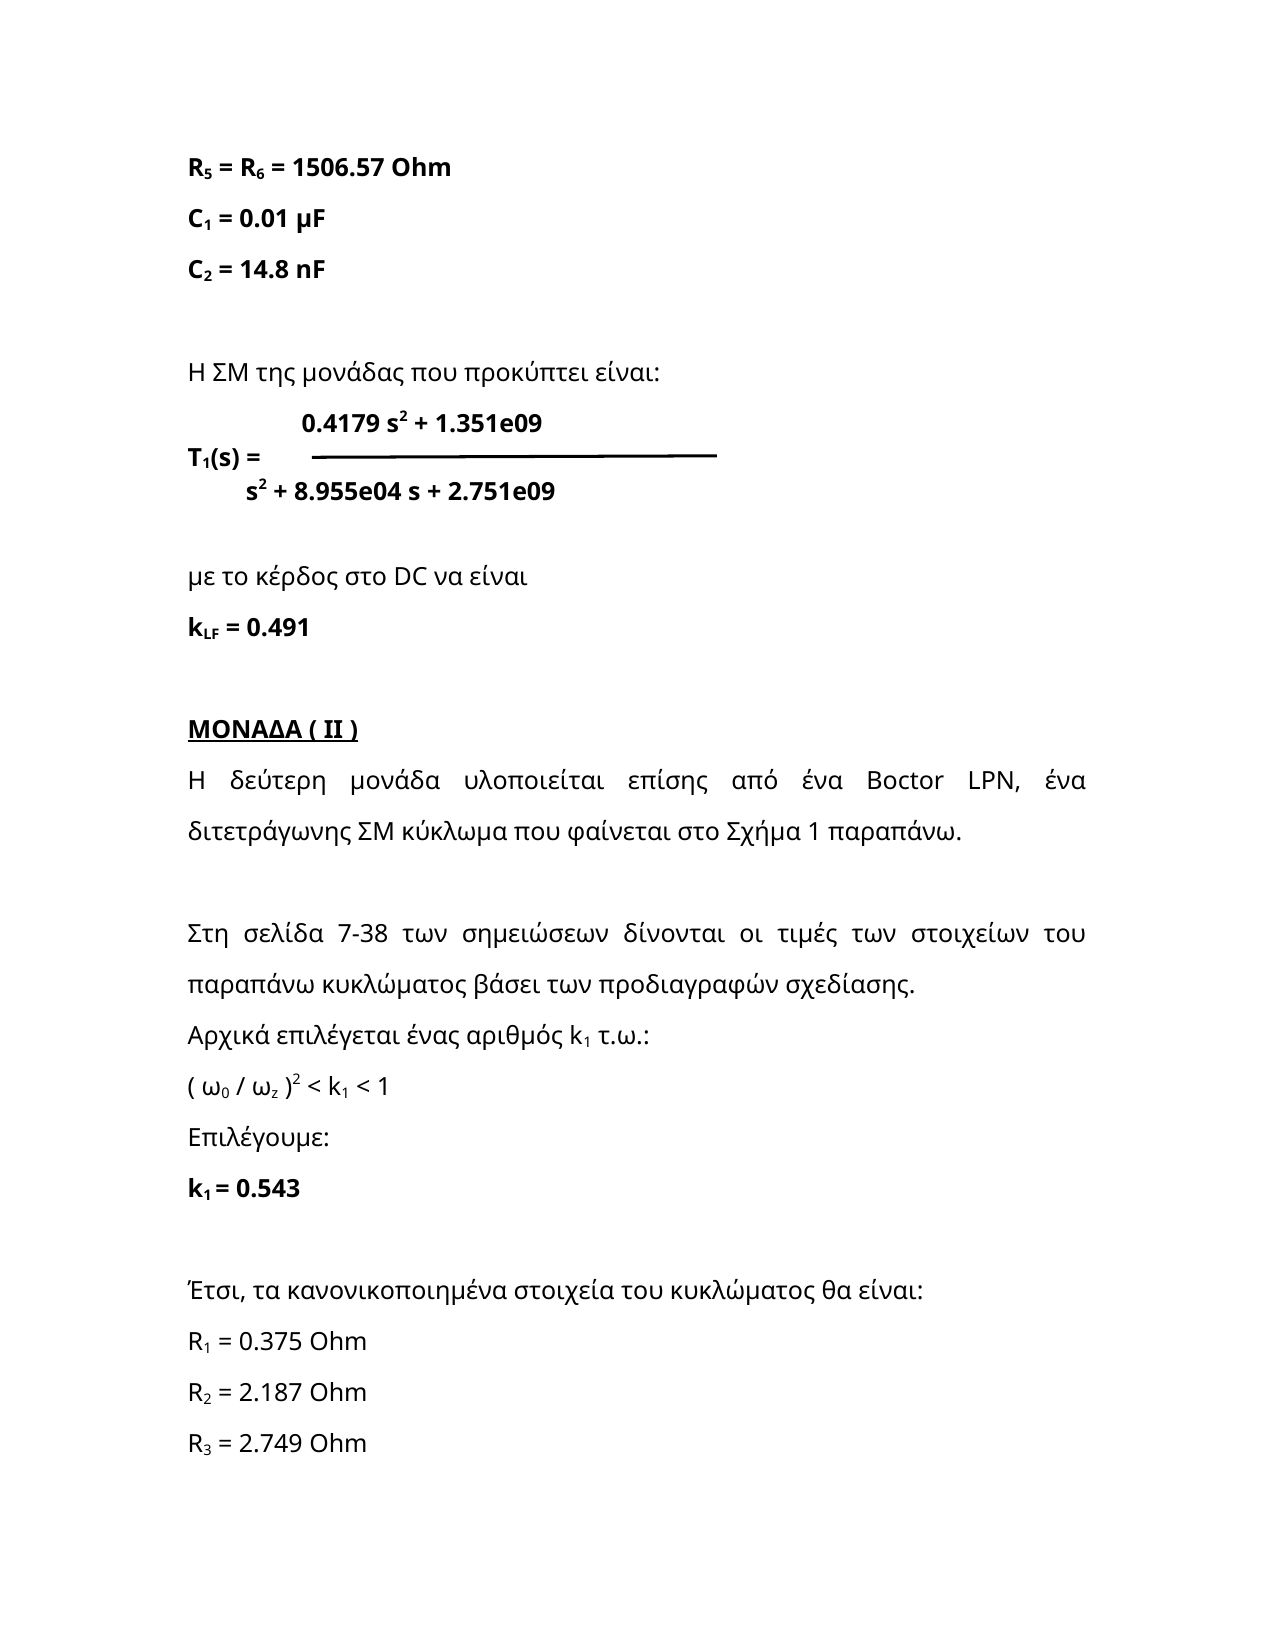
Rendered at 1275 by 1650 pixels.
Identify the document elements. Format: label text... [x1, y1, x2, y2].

text ( ω0 / ωz )2 < k1 < 1 [187, 1069, 1087, 1103]
text με το κέρδος στο DC να είναι [187, 558, 1087, 592]
text s2 + 8.955e04 s + 2.751e09 [187, 473, 1087, 507]
text 0.4179 s2 + 1.351e09 [187, 405, 1087, 439]
text kLF = 0.491 [187, 609, 1087, 643]
text Αρχικά επιλέγεται ένας αριθμός k1 τ.ω.: [187, 1018, 1087, 1052]
text C2 = 14.8 nF [187, 252, 1087, 286]
text R5 = R6 = 1506.57 Ohm [187, 150, 1087, 184]
text Η δεύτερη μονάδα υλοποιείται επίσης από ένα Boctor LPN, ένα διτετράγωνης ΣΜ κύκλωμα που φαίνεται στο Σχήμα 1 παραπάνω. [187, 763, 1087, 848]
text Έτσι, τα κανονικοποιημένα στοιχεία του κυκλώματος θα είναι: [187, 1273, 1087, 1307]
text R3 = 2.749 Ohm [187, 1426, 1087, 1460]
text Η ΣΜ της μονάδας που προκύπτει είναι: [187, 354, 1087, 388]
text ΜΟΝΑΔΑ ( ΙΙ ) [187, 712, 1087, 746]
text Επιλέγουμε: [187, 1120, 1087, 1154]
text R1 = 0.375 Ohm [187, 1324, 1087, 1358]
text Τ1(s) = [187, 439, 1087, 473]
text k1 = 0.543 [187, 1171, 1087, 1205]
text R2 = 2.187 Ohm [187, 1375, 1087, 1409]
text C1 = 0.01 μF [187, 201, 1087, 235]
text Στη σελίδα 7-38 των σημειώσεων δίνονται οι τιμές των στοιχείων του παραπάνω κυκλώματος βάσει των προδιαγραφών σχεδίασης. [187, 916, 1087, 1001]
